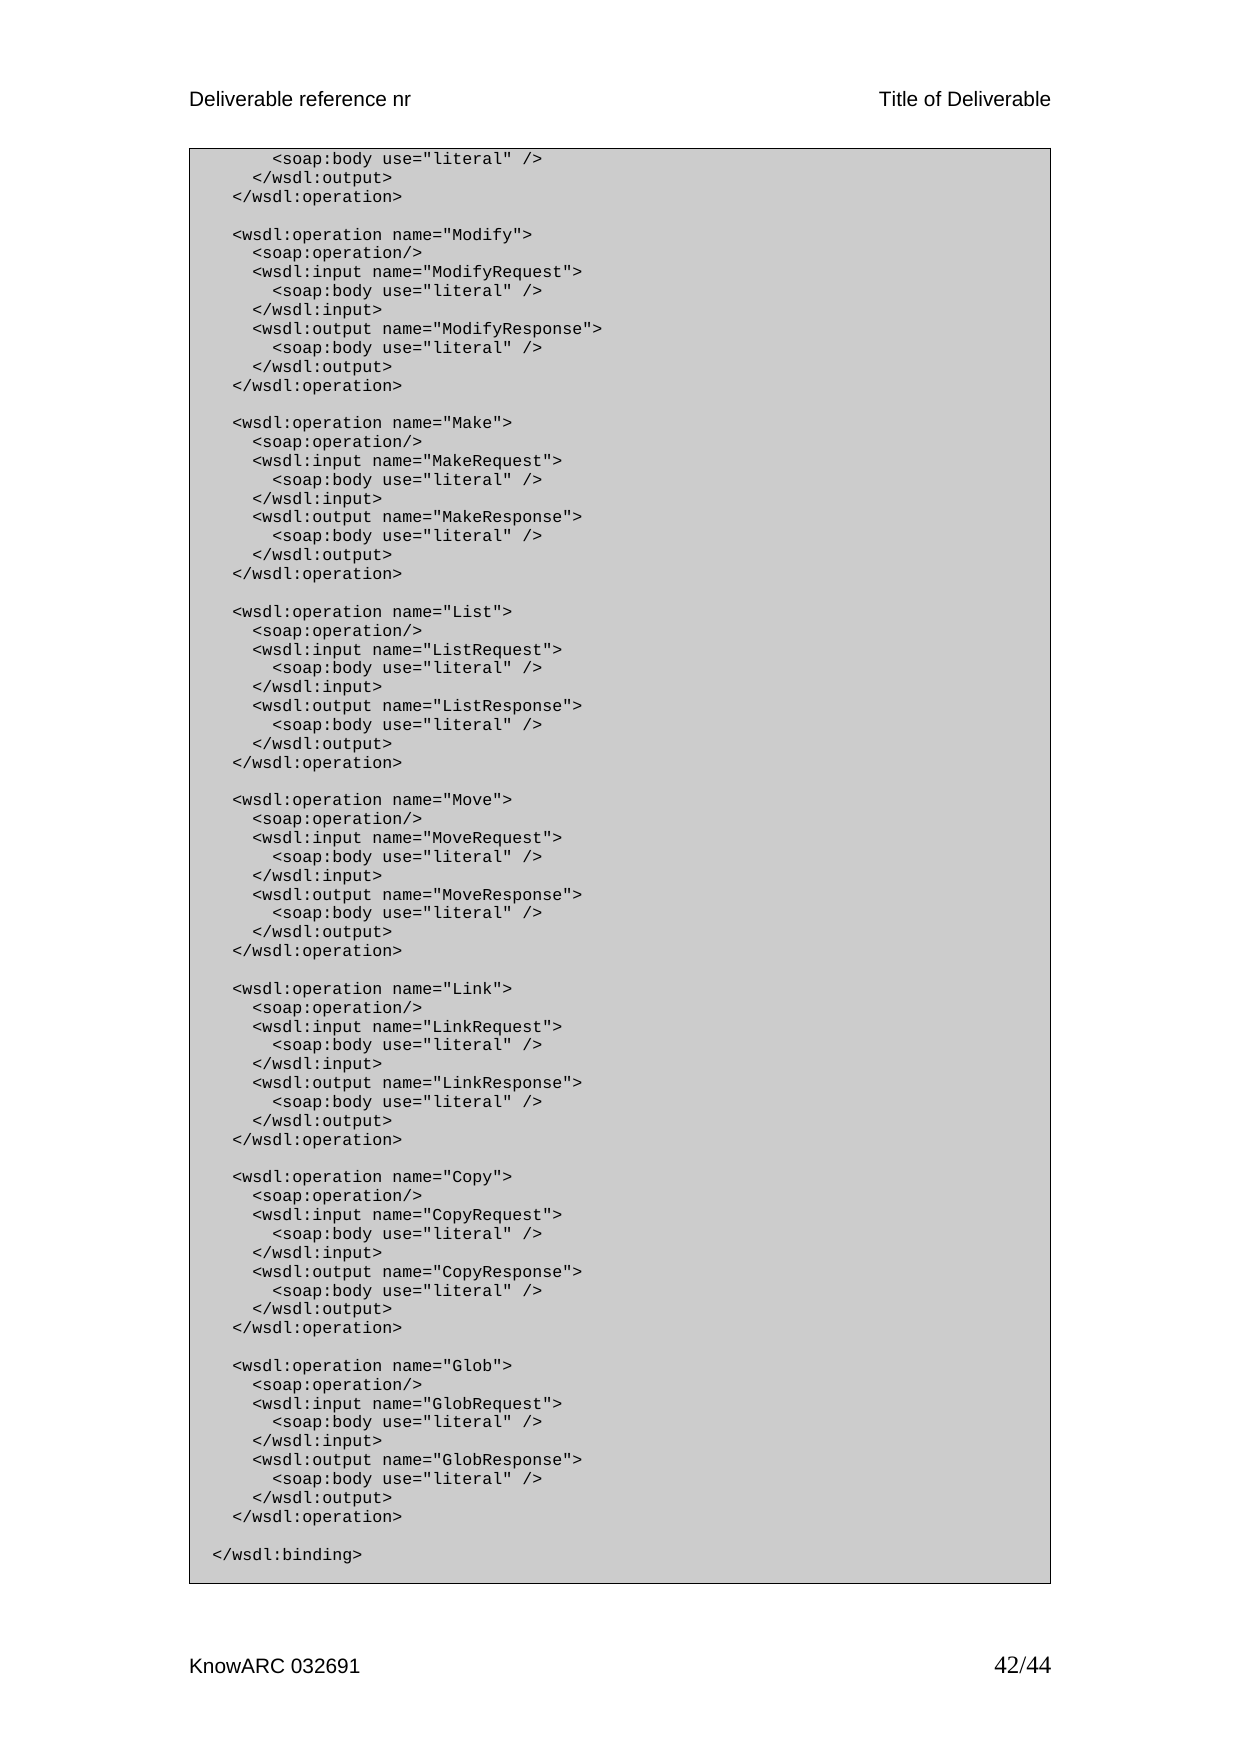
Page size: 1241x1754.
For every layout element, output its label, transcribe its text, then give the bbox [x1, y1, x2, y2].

text <wsdl:input name="ListRequest"> [190, 638, 1050, 657]
text <soap:body use="literal" /> [190, 1467, 1050, 1486]
text <wsdl:output name="MakeResponse"> [190, 506, 1050, 525]
text <wsdl:operation name="Make"> [190, 412, 1050, 431]
text </wsdl:input> [190, 1430, 1050, 1449]
text <soap:body use="literal" /> [190, 1090, 1050, 1109]
text <wsdl:input name="CopyRequest"> [190, 1203, 1050, 1222]
text </wsdl:binding> [190, 1543, 1050, 1562]
text <wsdl:input name="LinkRequest"> [190, 1015, 1050, 1034]
text </wsdl:input> [190, 298, 1050, 317]
text <wsdl:input name="MoveRequest"> [190, 826, 1050, 845]
text <soap:body use="literal" /> [190, 1411, 1050, 1430]
text <wsdl:output name="GlobResponse"> [190, 1449, 1050, 1467]
text <wsdl:output name="ListResponse"> [190, 694, 1050, 713]
text <wsdl:operation name="Copy"> [190, 1166, 1050, 1185]
text </wsdl:operation> [190, 939, 1050, 958]
text <soap:body use="literal" /> [190, 1222, 1050, 1241]
text </wsdl:input> [190, 487, 1050, 506]
text </wsdl:operation> [190, 185, 1050, 204]
text <soap:body use="literal" /> [190, 657, 1050, 676]
text <wsdl:input name="MakeRequest"> [190, 449, 1050, 468]
text </wsdl:output> [190, 1298, 1050, 1317]
text <wsdl:output name="MoveResponse"> [190, 883, 1050, 902]
text <soap:body use="literal" /> [190, 845, 1050, 864]
text <wsdl:operation name="Glob"> [190, 1354, 1050, 1373]
text <wsdl:output name="CopyResponse"> [190, 1260, 1050, 1279]
text <soap:body use="literal" /> [190, 713, 1050, 732]
text <soap:operation/> [190, 1185, 1050, 1203]
text <soap:body use="literal" /> [190, 1034, 1050, 1053]
text </wsdl:output> [190, 167, 1050, 185]
text </wsdl:output> [190, 921, 1050, 939]
text </wsdl:output> [190, 1486, 1050, 1505]
text </wsdl:operation> [190, 1505, 1050, 1524]
text </wsdl:output> [190, 1109, 1050, 1128]
text <wsdl:operation name="Move"> [190, 789, 1050, 808]
text <wsdl:operation name="Modify"> [190, 223, 1050, 242]
text <soap:body use="literal" /> [190, 149, 1050, 167]
text <soap:body use="literal" /> [190, 1279, 1050, 1298]
text <soap:body use="literal" /> [190, 336, 1050, 355]
text <soap:operation/> [190, 1373, 1050, 1392]
text <soap:operation/> [190, 996, 1050, 1015]
text <soap:operation/> [190, 619, 1050, 638]
text <wsdl:input name="GlobRequest"> [190, 1392, 1050, 1411]
text <soap:operation/> [190, 242, 1050, 261]
text </wsdl:output> [190, 732, 1050, 751]
text </wsdl:input> [190, 1053, 1050, 1072]
text <soap:body use="literal" /> [190, 525, 1050, 544]
text </wsdl:output> [190, 355, 1050, 374]
text </wsdl:operation> [190, 1317, 1050, 1336]
text <soap:body use="literal" /> [190, 468, 1050, 487]
text <soap:operation/> [190, 431, 1050, 449]
text <wsdl:operation name="Link"> [190, 977, 1050, 996]
text </wsdl:input> [190, 864, 1050, 883]
text </wsdl:input> [190, 1241, 1050, 1260]
text <soap:operation/> [190, 808, 1050, 826]
text <soap:body use="literal" /> [190, 280, 1050, 298]
text </wsdl:operation> [190, 374, 1050, 393]
text </wsdl:output> [190, 544, 1050, 562]
text <wsdl:output name="ModifyResponse"> [190, 317, 1050, 336]
text <wsdl:output name="LinkResponse"> [190, 1072, 1050, 1090]
text <wsdl:operation name="List"> [190, 600, 1050, 619]
text <wsdl:input name="ModifyRequest"> [190, 261, 1050, 280]
text </wsdl:operation> [190, 562, 1050, 581]
text </wsdl:operation> [190, 1128, 1050, 1147]
text </wsdl:operation> [190, 751, 1050, 770]
text <soap:body use="literal" /> [190, 902, 1050, 921]
text </wsdl:input> [190, 676, 1050, 694]
